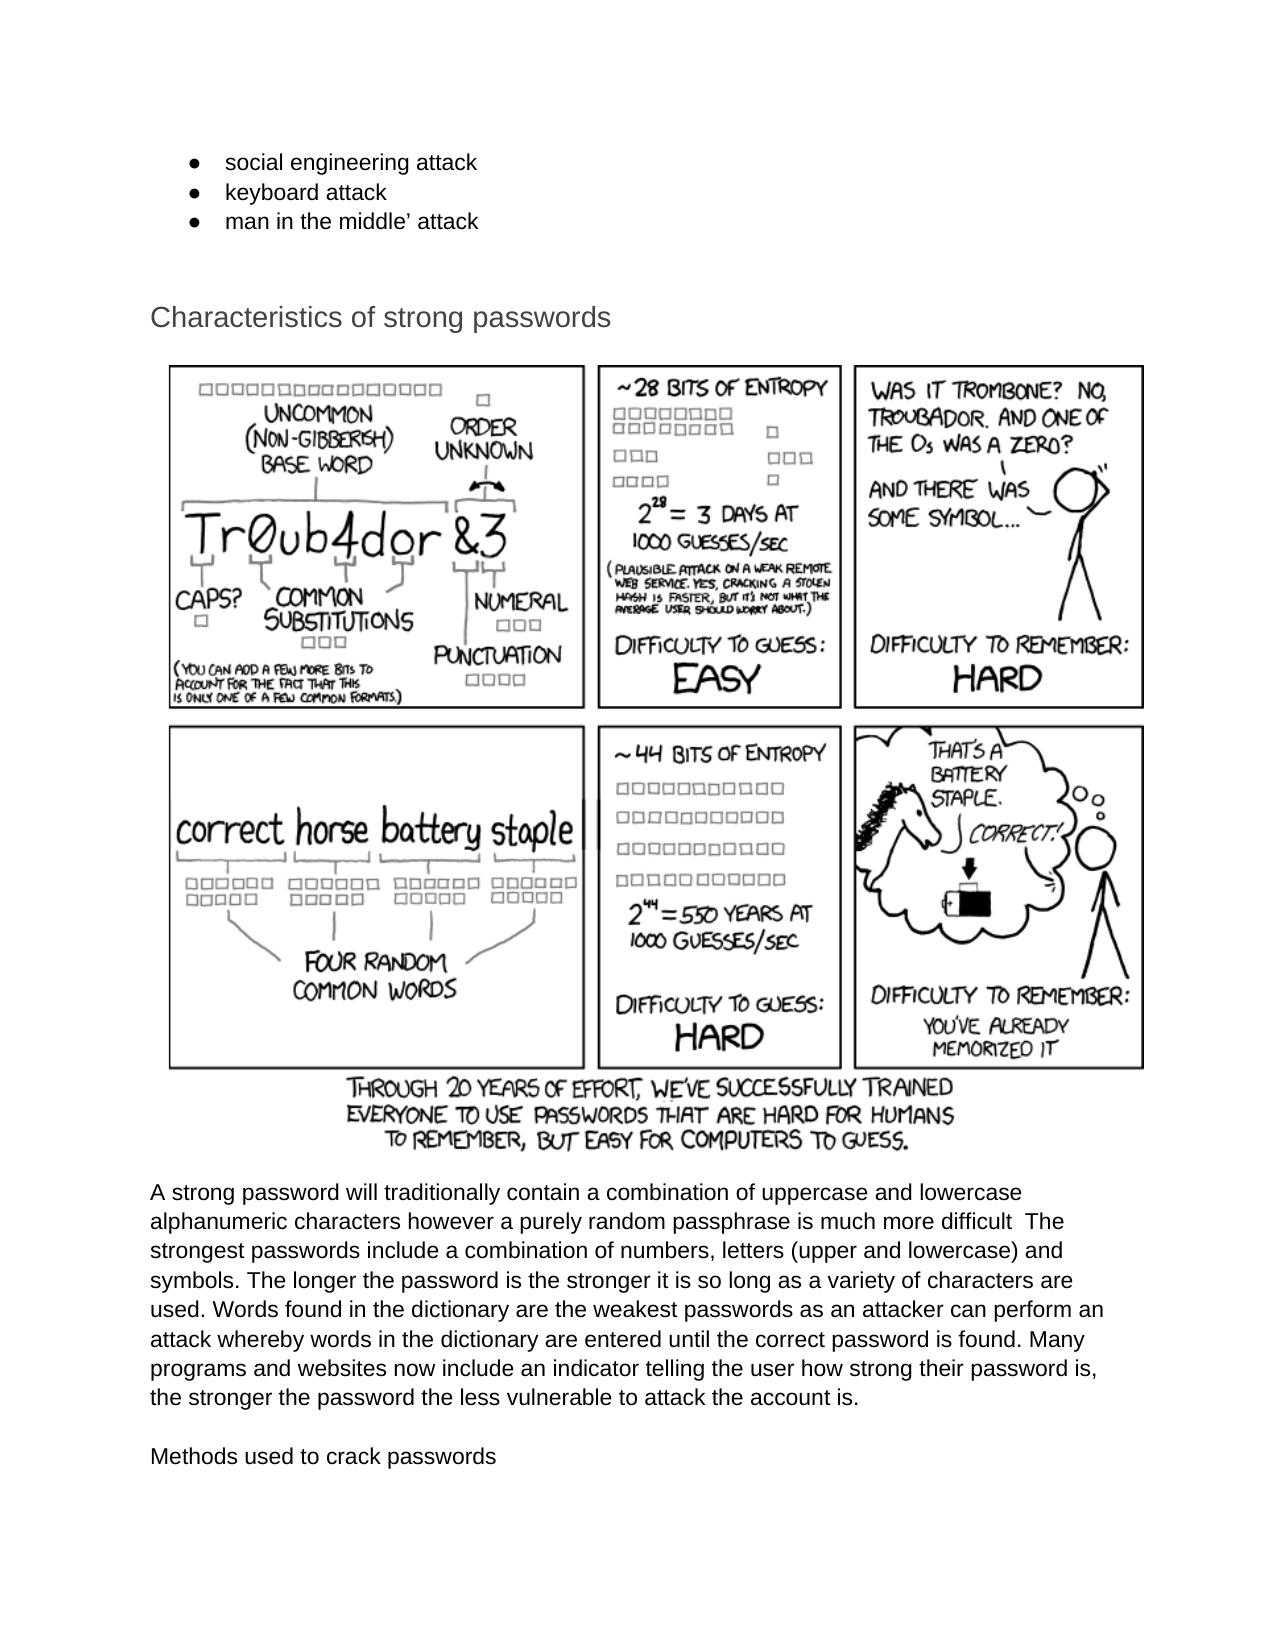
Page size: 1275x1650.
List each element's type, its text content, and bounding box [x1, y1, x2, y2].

list keyboard attack [187, 179, 1125, 205]
list man in the middle’ attack [187, 209, 1125, 234]
text Methods used to crack passwords [150, 1444, 1125, 1469]
list social engineering attack [187, 150, 1125, 176]
text A strong password will traditionally contain a combination of uppercase and lowercase alphanumeric characters however a purely random passphrase is much more difficult The strongest passwords include a combination of numbers, letters (upper and lowercase) and symbols. The longer the password is the stronger it is so long as a variety of characters are used. Words found in the dictionary are the weakest passwords as an attacker can perform an attack whereby words in the dictionary are entered until the correct password is found. Many programs and websites now include an indicator telling the user how strong their password is, the stronger the password the less vulnerable to attack the account is. [150, 1179, 1125, 1411]
picture [168, 365, 1144, 1157]
subtitle Characteristics of strong passwords [150, 301, 1125, 333]
